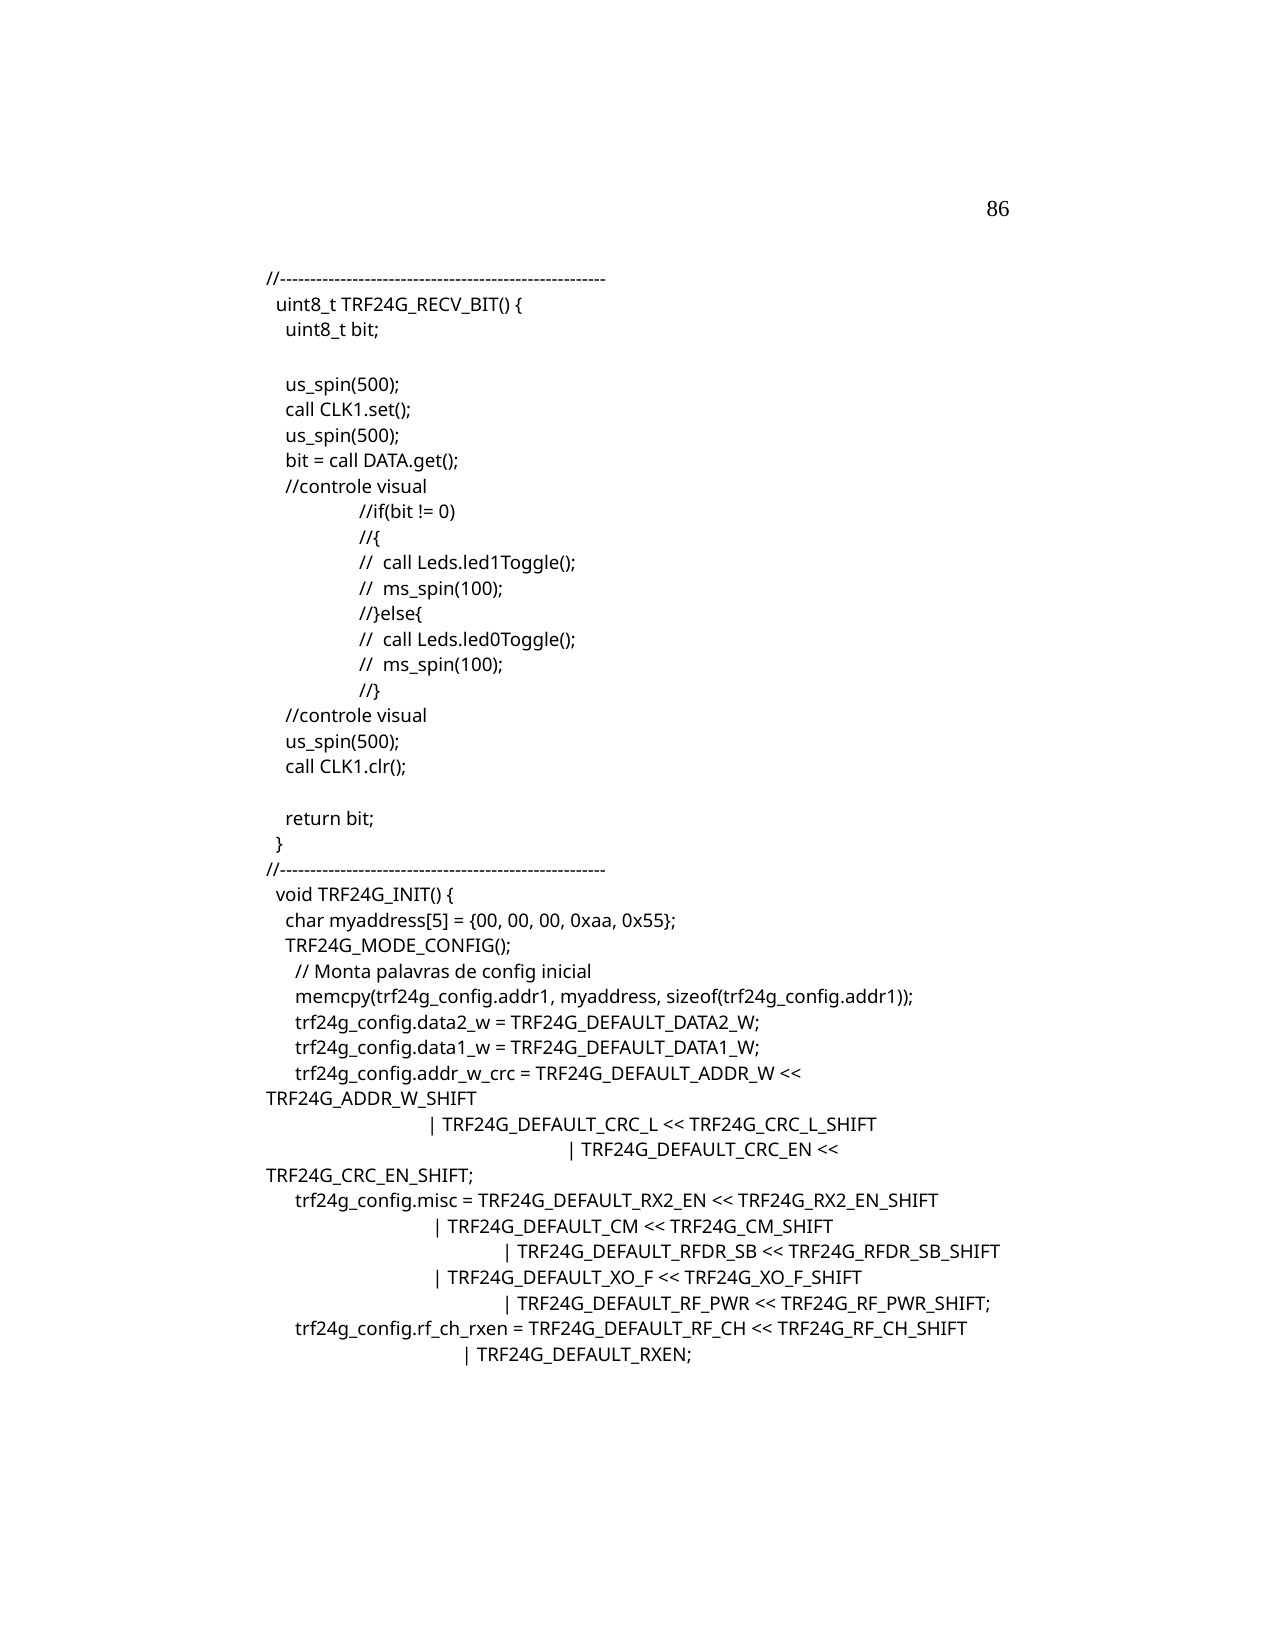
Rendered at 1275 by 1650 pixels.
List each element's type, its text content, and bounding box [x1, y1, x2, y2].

text us_spin(500); [266, 371, 1009, 397]
text us_spin(500); [266, 728, 1009, 754]
text //------------------------------------------------------ [266, 856, 1009, 881]
text trf24g_config.addr_w_crc = TRF24G_DEFAULT_ADDR_W << TRF24G_ADDR_W_SHIFT [266, 1060, 1009, 1111]
text | TRF24G_DEFAULT_RF_PWR << TRF24G_RF_PWR_SHIFT; [266, 1290, 1009, 1315]
text //if(bit != 0) [266, 499, 1009, 524]
text | TRF24G_DEFAULT_RFDR_SB << TRF24G_RFDR_SB_SHIFT [266, 1239, 1009, 1264]
text | TRF24G_DEFAULT_XO_F << TRF24G_XO_F_SHIFT [266, 1264, 1009, 1290]
text } [266, 830, 1009, 856]
text memcpy(trf24g_config.addr1, myaddress, sizeof(trf24g_config.addr1)); [266, 983, 1009, 1009]
text //controle visual [266, 473, 1009, 499]
text // ms_spin(100); [266, 652, 1009, 677]
text trf24g_config.misc = TRF24G_DEFAULT_RX2_EN << TRF24G_RX2_EN_SHIFT [266, 1188, 1009, 1213]
text //} [266, 677, 1009, 703]
text return bit; [266, 805, 1009, 830]
text us_spin(500); [266, 422, 1009, 448]
text bit = call DATA.get(); [266, 448, 1009, 473]
text call CLK1.set(); [266, 397, 1009, 422]
text void TRF24G_INIT() { [266, 881, 1009, 907]
text // ms_spin(100); [266, 575, 1009, 601]
text // Monta palavras de config inicial [266, 958, 1009, 983]
text uint8_t TRF24G_RECV_BIT() { [266, 291, 1009, 317]
text uint8_t bit; [266, 317, 1009, 342]
text | TRF24G_DEFAULT_RXEN; [266, 1341, 1009, 1366]
text // call Leds.led0Toggle(); [266, 626, 1009, 652]
text // call Leds.led1Toggle(); [266, 550, 1009, 575]
text TRF24G_MODE_CONFIG(); [266, 932, 1009, 958]
text | TRF24G_DEFAULT_CM << TRF24G_CM_SHIFT [266, 1213, 1009, 1239]
text //------------------------------------------------------ [266, 266, 1009, 291]
text trf24g_config.rf_ch_rxen = TRF24G_DEFAULT_RF_CH << TRF24G_RF_CH_SHIFT [266, 1315, 1009, 1341]
text //{ [266, 524, 1009, 550]
text //}else{ [266, 601, 1009, 626]
text trf24g_config.data2_w = TRF24G_DEFAULT_DATA2_W; [266, 1009, 1009, 1034]
text trf24g_config.data1_w = TRF24G_DEFAULT_DATA1_W; [266, 1034, 1009, 1060]
text | TRF24G_DEFAULT_CRC_EN << TRF24G_CRC_EN_SHIFT; [266, 1137, 1009, 1188]
text char myaddress[5] = {00, 00, 00, 0xaa, 0x55}; [266, 907, 1009, 932]
text //controle visual [266, 703, 1009, 728]
text | TRF24G_DEFAULT_CRC_L << TRF24G_CRC_L_SHIFT [266, 1111, 1009, 1137]
text call CLK1.clr(); [266, 754, 1009, 779]
